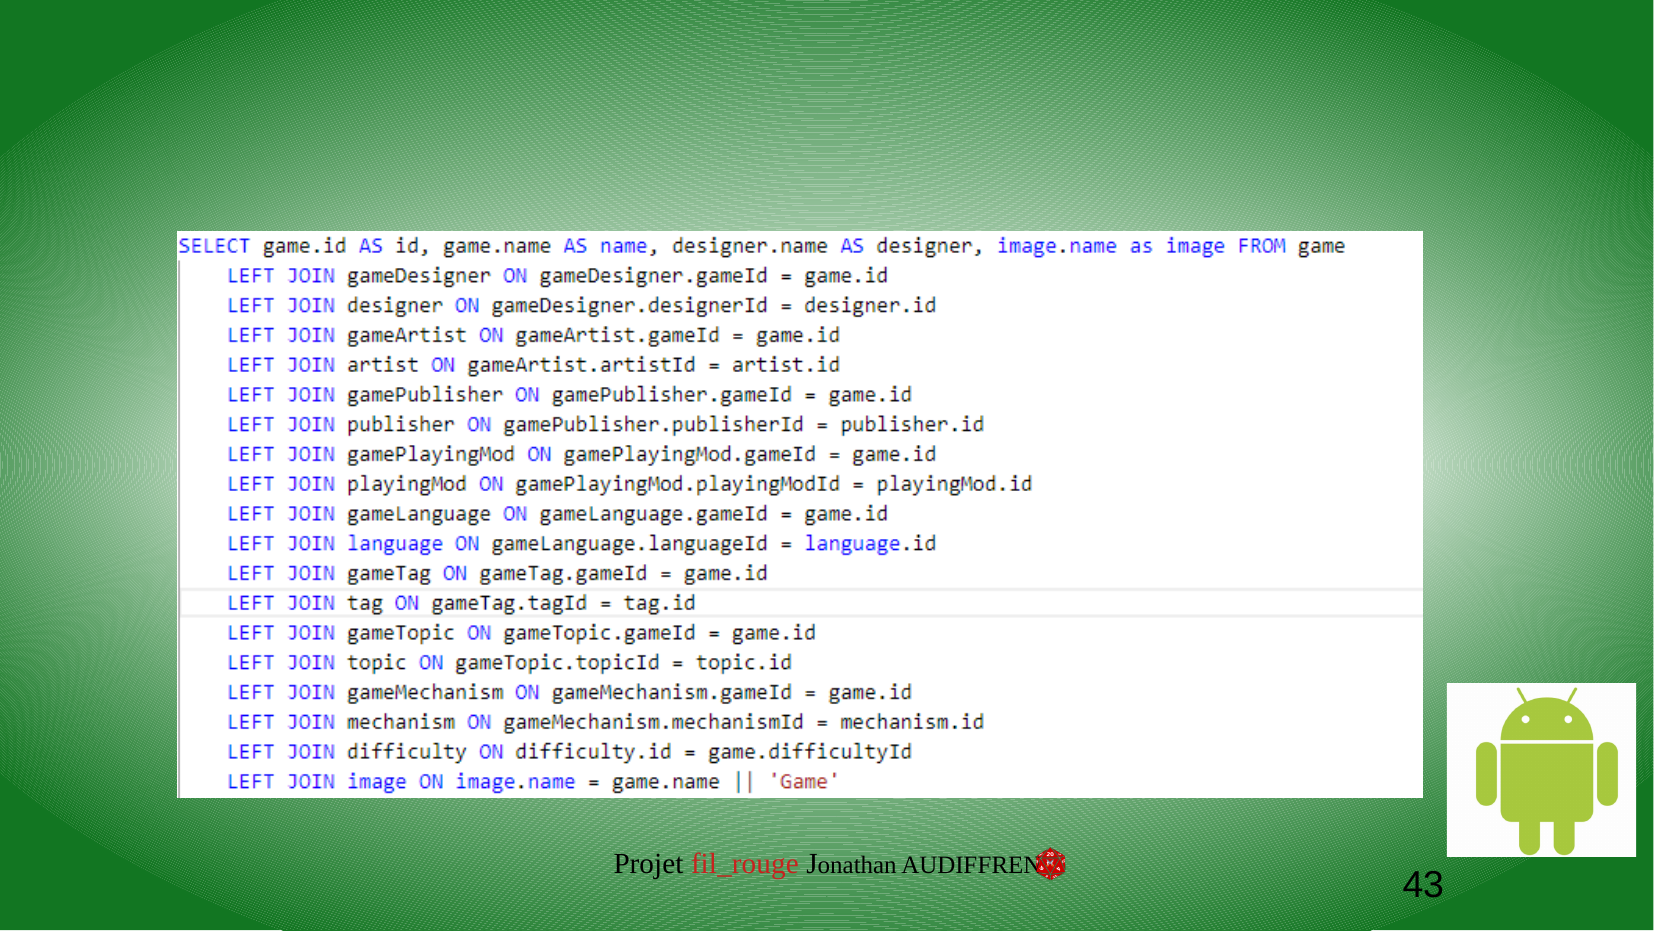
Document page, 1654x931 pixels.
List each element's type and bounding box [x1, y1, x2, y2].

picture [177, 231, 1423, 798]
picture [1033, 847, 1067, 881]
picture [1446, 683, 1637, 857]
